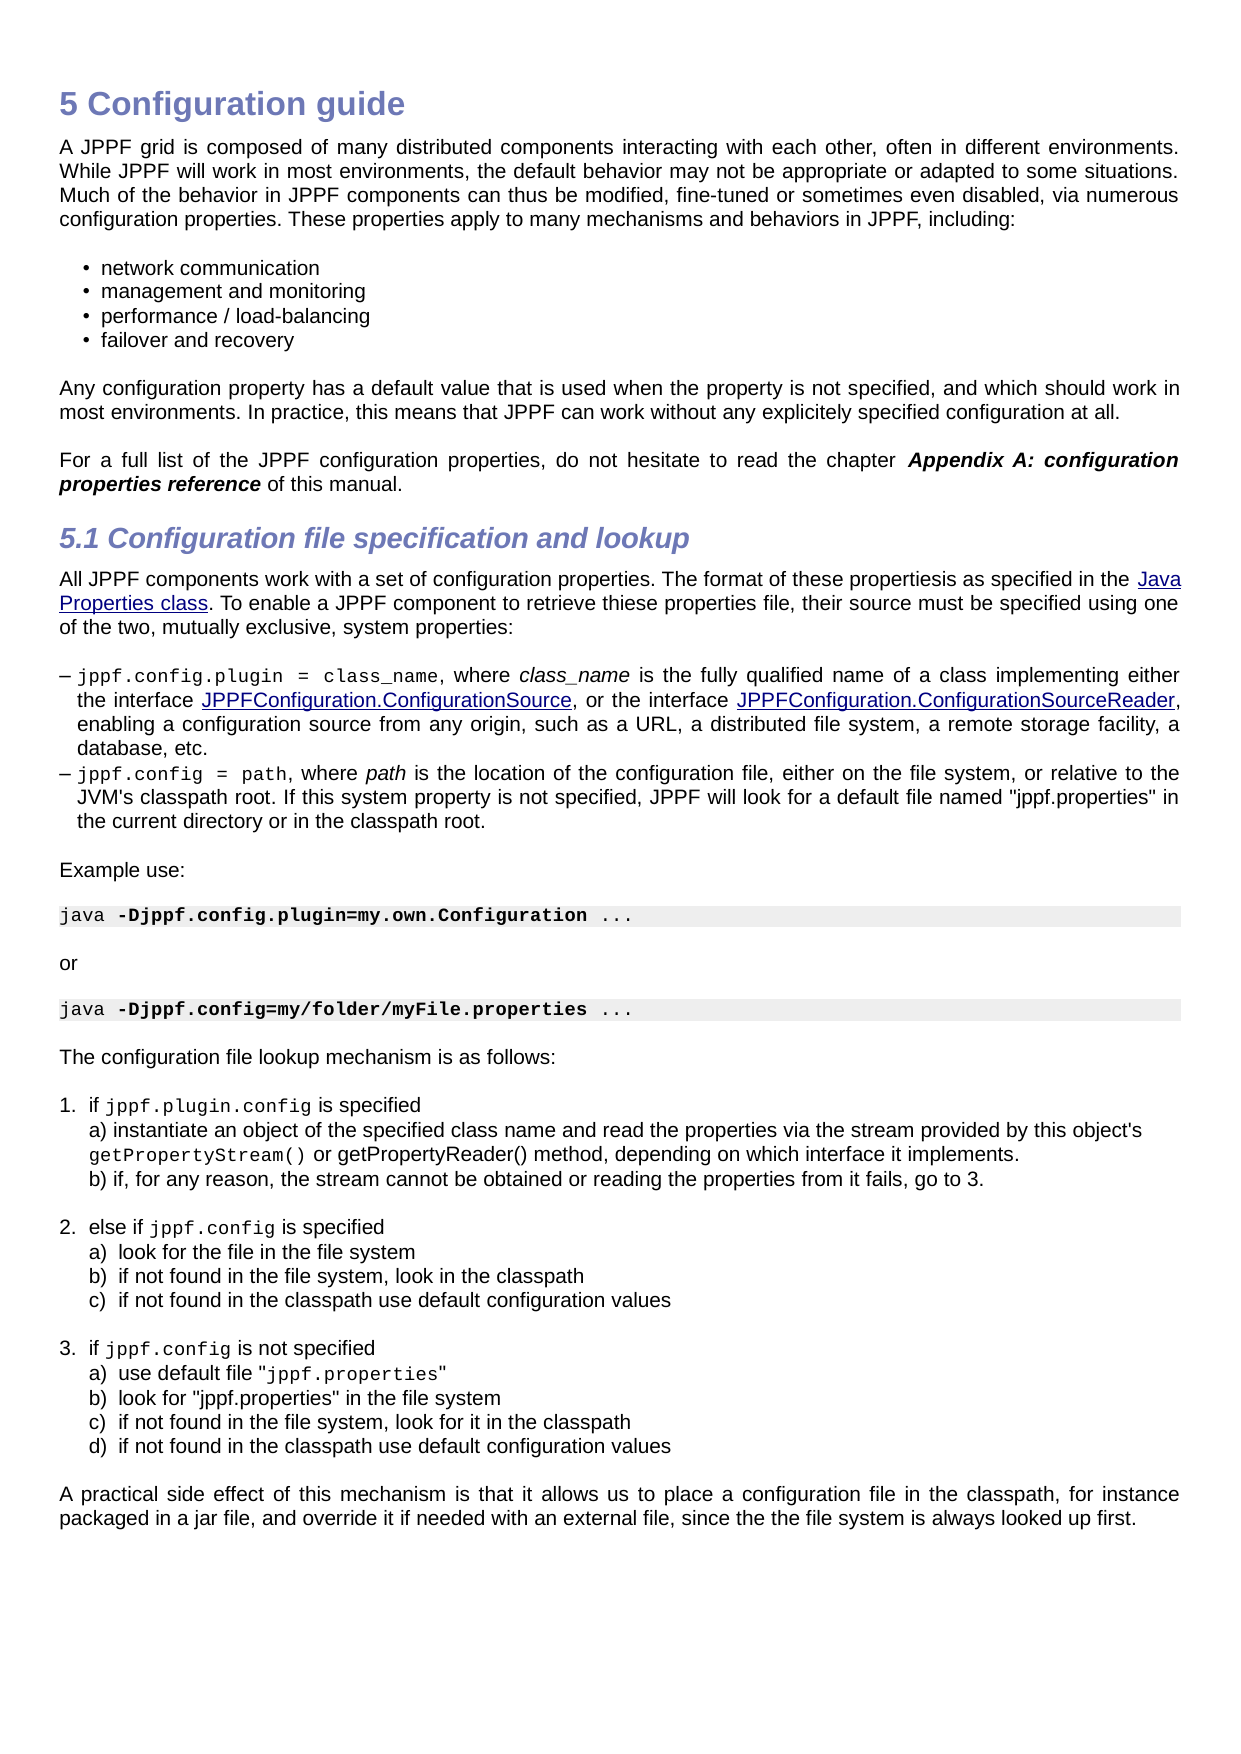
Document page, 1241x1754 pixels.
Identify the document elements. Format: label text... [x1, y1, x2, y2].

text java -Djppf.config.plugin=my.own.Configuration ... [59, 906, 1181, 927]
list if not found in the file system, look in the classpath [89, 1264, 1181, 1288]
text or [59, 951, 1181, 975]
list look for the file in the file system [89, 1240, 1181, 1264]
list jppf.config.plugin = class_name, where class_name is the fully qualified name of a class implementing either the interface JPPFConfiguration.ConfigurationSource, or the interface JPPFConfiguration.ConfigurationSourceReader, enabling a configuration source from any origin, such as a URL, a distributed file system, a remote storage facility, a database, etc. [59, 663, 1181, 760]
subtitle Configuration guide [59, 84, 1181, 123]
text java -Djppf.config=my/folder/myFile.properties ... [59, 999, 1181, 1021]
list if jppf.config is not specified [59, 1336, 1181, 1361]
list if not found in the classpath use default configuration values [89, 1434, 1181, 1458]
subtitle Configuration file specification and lookup [59, 521, 1181, 554]
list else if jppf.config is specified [59, 1215, 1181, 1240]
list look for "jppf.properties" in the file system [89, 1386, 1181, 1410]
text Example use: [59, 857, 1181, 882]
list if jppf.plugin.config is specified [59, 1093, 1181, 1118]
list use default file "jppf.properties" [89, 1361, 1181, 1386]
text All JPPF components work with a set of configuration properties. The format of these propertiesis as specified in the Java Properties class. To enable a JPPF component to retrieve thiese properties file, their source must be specified using one of the two, mutually exclusive, system properties: [59, 567, 1181, 639]
list failover and recovery [83, 328, 1181, 352]
text The configuration file lookup mechanism is as follows: [59, 1045, 1181, 1069]
list if not found in the file system, look for it in the classpath [89, 1410, 1181, 1434]
list a) instantiate an object of the specified class name and read the properties via the stream provided by this object's getPropertyStream() or getPropertyReader() method, depending on which interface it implements. b) if, for any reason, the stream cannot be obtained or reading the properties from it fails, go to 3. [59, 1118, 1181, 1215]
list if not found in the classpath use default configuration values [89, 1288, 1181, 1336]
text A JPPF grid is composed of many distributed components interacting with each other, often in different environments. While JPPF will work in most environments, the default behavior may not be appropriate or adapted to some situations. Much of the behavior in JPPF components can thus be modified, fine-tuned or sometimes even disabled, via numerous configuration properties. These properties apply to many mechanisms and behaviors in JPPF, including: [59, 135, 1181, 231]
text A practical side effect of this mechanism is that it allows us to place a configuration file in the classpath, for instance packaged in a jar file, and override it if needed with an external file, since the the file system is always looked up first. [59, 1482, 1181, 1530]
list network communication [83, 255, 1181, 279]
text Any configuration property has a default value that is used when the property is not specified, and which should work in most environments. In practice, this means that JPPF can work without any explicitely specified configuration at all. [59, 376, 1181, 424]
list management and monitoring [83, 279, 1181, 303]
list performance / load-balancing [83, 303, 1181, 328]
text For a full list of the JPPF configuration properties, do not hesitate to read the chapter Appendix A: configuration properties reference of this manual. [59, 448, 1181, 496]
list jppf.config = path, where path is the location of the configuration file, either on the file system, or relative to the JVM's classpath root. If this system property is not specified, JPPF will look for a default file named "jppf.properties" in the current directory or in the classpath root. [59, 760, 1181, 833]
